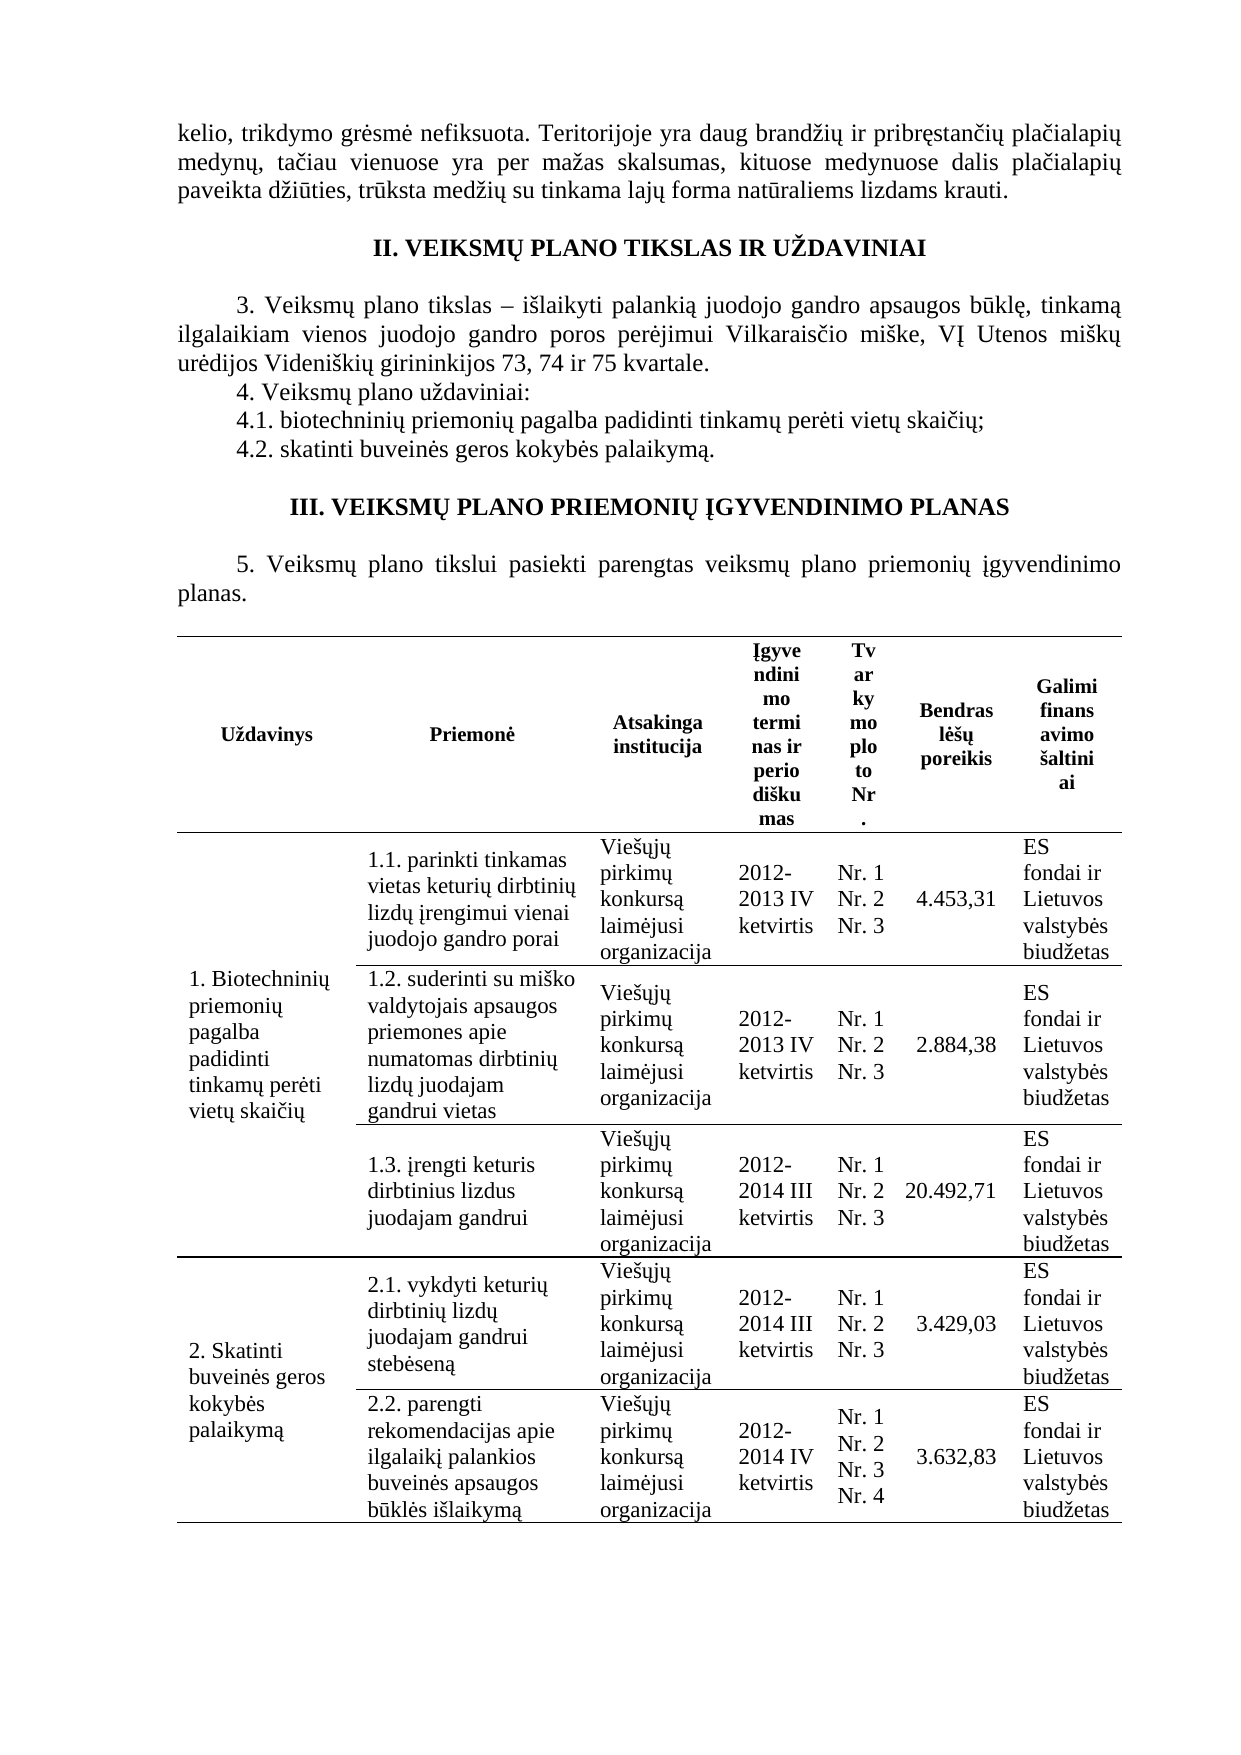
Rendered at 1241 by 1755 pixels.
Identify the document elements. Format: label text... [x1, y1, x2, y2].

table_cell 2012-2013 IV ketvirtis [727, 833, 826, 964]
table_cell 2.1. vykdyti keturių dirbtinių lizdų juodajam gandrui stebėseną [356, 1258, 588, 1389]
table_cell Viešųjų pirkimų konkursą laimėjusi organizacija [589, 966, 727, 1124]
table_cell 3.632,83 [901, 1390, 1012, 1522]
table_cell Viešųjų pirkimų konkursą laimėjusi organizacija [589, 1390, 727, 1522]
table_cell 20.492,71 [901, 1125, 1012, 1256]
table_cell Viešųjų pirkimų konkursą laimėjusi organizacija [589, 833, 727, 964]
table_header Bendras lėšų poreikis [901, 637, 1012, 832]
table_cell 2. Skatinti buveinės geros kokybės palaikymą [177, 1258, 356, 1522]
table_header Priemonė [356, 637, 588, 832]
table_cell Nr. 1 Nr. 2 Nr. 3 [826, 833, 901, 964]
table_cell Viešųjų pirkimų konkursą laimėjusi organizacija [589, 1258, 727, 1389]
table_cell 1.1. parinkti tinkamas vietas keturių dirbtinių lizdų įrengimui vienai juodojo gandro porai [356, 833, 588, 964]
text 4.2. skatinti buveinės geros kokybės palaikymą. [177, 434, 1122, 463]
table_header Uždavinys [177, 637, 356, 832]
table_cell Nr. 1 Nr. 2 Nr. 3 [826, 966, 901, 1124]
table_cell 2012-2014 IV ketvirtis [727, 1390, 826, 1522]
text II. veiksmų plano tikslas ir uždaviniai [177, 233, 1122, 262]
text 4. Veiksmų plano uždaviniai: [177, 377, 1122, 406]
table_cell 2.884,38 [901, 966, 1012, 1124]
table_header Atsakinga institucija [589, 637, 727, 832]
table_cell 2.2. parengti rekomendacijas apie ilgalaikį palankios buveinės apsaugos būklės išlaikymą [356, 1390, 588, 1522]
table_cell ES fondai ir Lietuvos valstybės biudžetas [1012, 1258, 1122, 1389]
text kelio, trikdymo grėsmė nefiksuota. Teritorijoje yra daug brandžių ir pribręstančių plačialapių medynų, tačiau vienuose yra per mažas skalsumas, kituose medynuose dalis plačialapių paveikta džiūties, trūksta medžių su tinkama lajų forma natūraliems lizdams krauti. [177, 118, 1122, 204]
table_cell ES fondai ir Lietuvos valstybės biudžetas [1012, 966, 1122, 1124]
text 5. Veiksmų plano tikslui pasiekti parengtas veiksmų plano priemonių įgyvendinimo planas. [177, 549, 1122, 607]
text 3. Veiksmų plano tikslas – išlaikyti palankią juodojo gandro apsaugos būklę, tinkamą ilgalaikiam vienos juodojo gandro poros perėjimui Vilkaraisčio miške, VĮ Utenos miškų urėdijos Videniškių girininkijos 73, 74 ir 75 kvartale. [177, 291, 1122, 377]
table_cell 4.453,31 [901, 833, 1012, 964]
table_cell Nr. 1 Nr. 2 Nr. 3 Nr. 4 [826, 1390, 901, 1522]
table_cell 3.429,03 [901, 1258, 1012, 1389]
table_cell 2012-2013 IV ketvirtis [727, 966, 826, 1124]
text III. veiksmų plano priemonių įgyvendinimo planas [177, 492, 1122, 521]
table_header Įgyvendinimo terminas ir periodiškumas [727, 637, 826, 832]
table_cell 2012-2014 III ketvirtis [727, 1125, 826, 1256]
table_cell Nr. 1 Nr. 2 Nr. 3 [826, 1125, 901, 1256]
table_cell 1. Biotechninių priemonių pagalba padidinti tinkamų perėti vietų skaičių [177, 833, 356, 1256]
table_cell 1.2. suderinti su miško valdytojais apsaugos priemones apie numatomas dirbtinių lizdų juodajam gandrui vietas [356, 966, 588, 1124]
table_cell ES fondai ir Lietuvos valstybės biudžetas [1012, 1125, 1122, 1256]
text 4.1. biotechninių priemonių pagalba padidinti tinkamų perėti vietų skaičių; [177, 406, 1122, 434]
table_cell 2012-2014 III ketvirtis [727, 1258, 826, 1389]
table_header Galimi finansavimo šaltiniai [1012, 637, 1122, 832]
table_cell ES fondai ir Lietuvos valstybės biudžetas [1012, 1390, 1122, 1522]
table_cell 1.3. įrengti keturis dirbtinius lizdus juodajam gandrui [356, 1125, 588, 1256]
table_cell ES fondai ir Lietuvos valstybės biudžetas [1012, 833, 1122, 964]
table_cell Nr. 1 Nr. 2 Nr. 3 [826, 1258, 901, 1389]
table_header Tvarkymo ploto Nr. [826, 637, 901, 832]
table_cell Viešųjų pirkimų konkursą laimėjusi organizacija [589, 1125, 727, 1256]
